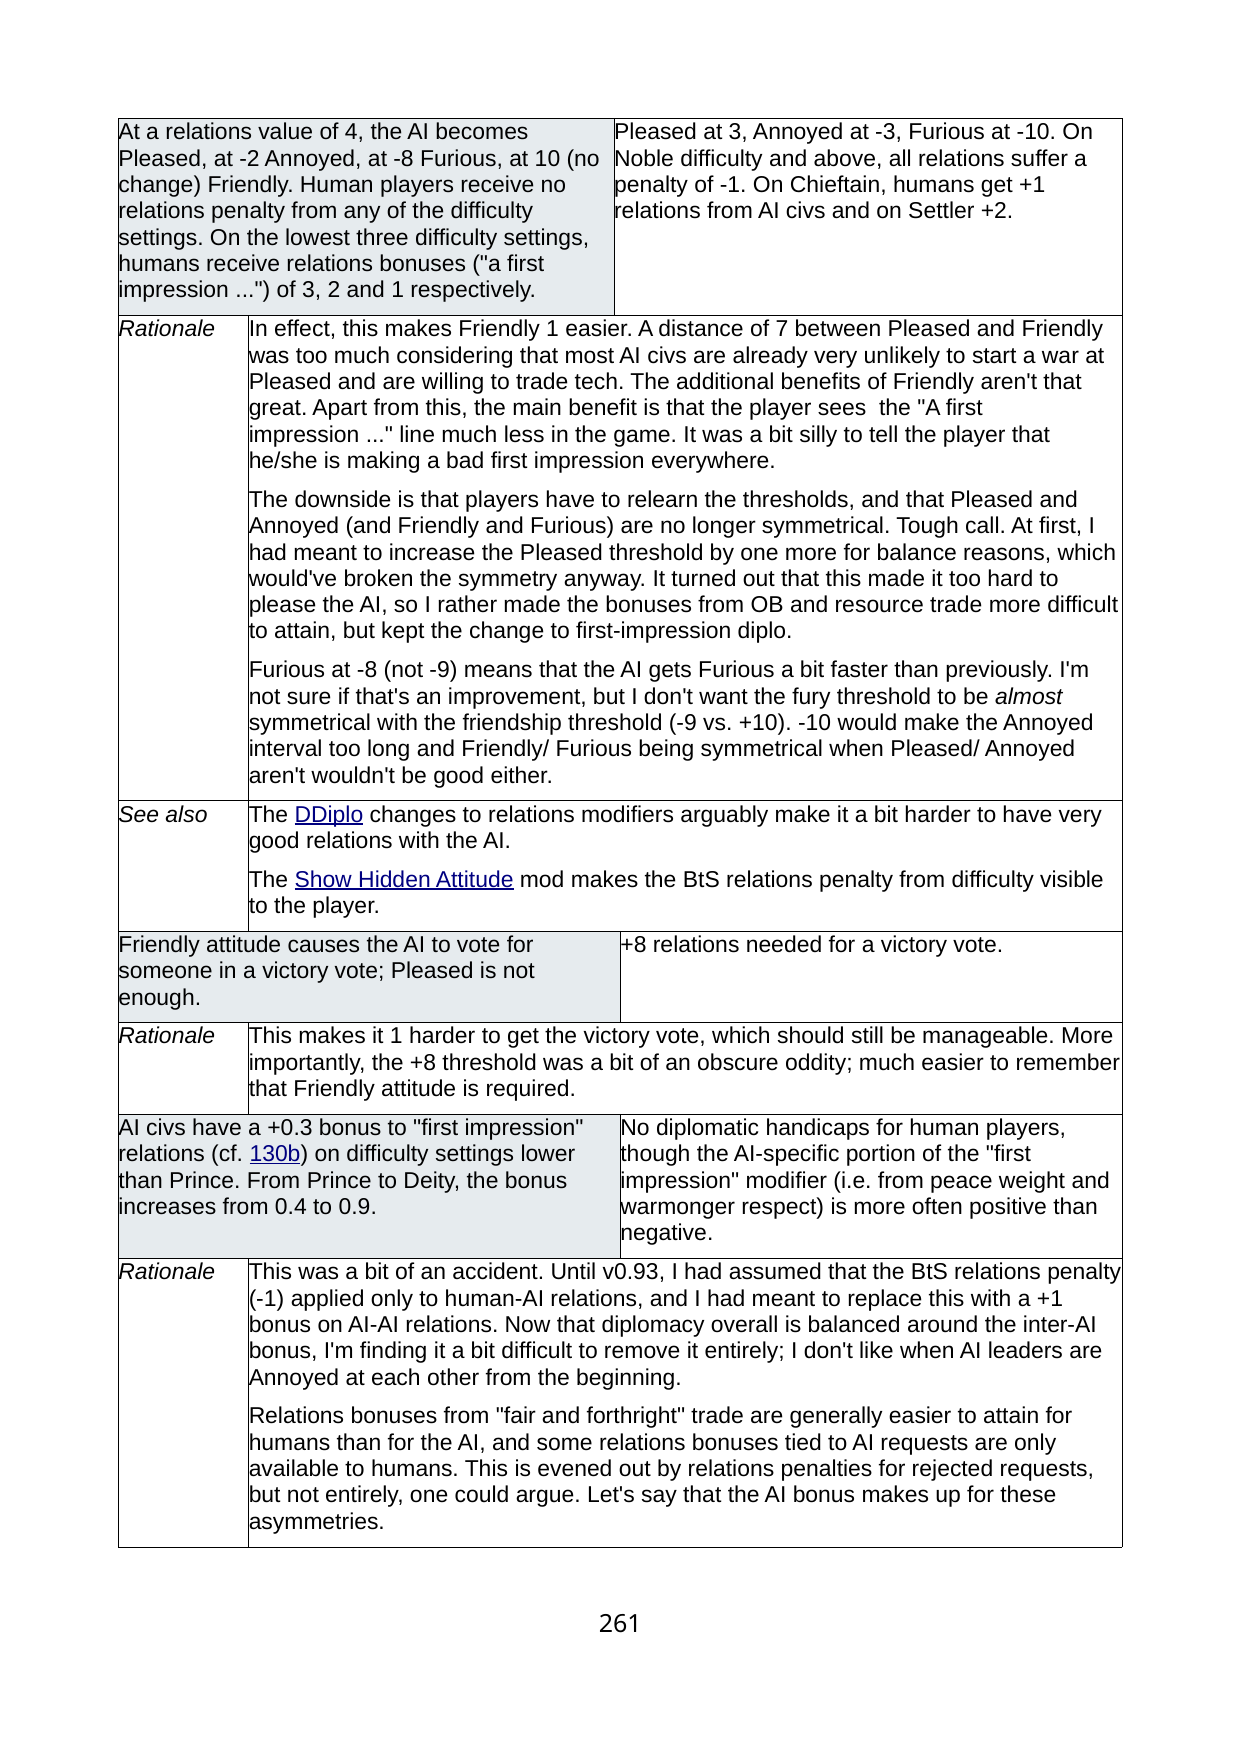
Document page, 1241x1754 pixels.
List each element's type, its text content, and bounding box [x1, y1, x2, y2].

table_cell Rationale [119, 316, 248, 800]
table_cell In effect, this makes Friendly 1 easier. A distance of 7 between Pleased and Friendly was too much considering that most AI civs are already very unlikely to start a war at Pleased and are willing to trade tech. The additional benefits of Friendly aren't that great. Apart from this, the main benefit is that the player sees the "A first impression ..." line much less in the game. It was a bit silly to tell the player that he/she is making a bad first impression everywhere. The downside is that players have to relearn the thresholds, and that Pleased and Annoyed (and Friendly and Furious) are no longer symmetrical. Tough call. At first, I had meant to increase the Pleased threshold by one more for balance reasons, which would've broken the symmetry anyway. It turned out that this made it too hard to please the AI, so I rather made the bonuses from OB and resource trade more difficult to attain, but kept the change to first-impression diplo. Furious at -8 (not -9) means that the AI gets Furious a bit faster than previously. I'm not sure if that's an improvement, but I don't want the fury threshold to be almost symmetrical with the friendship threshold (-9 vs. +10). -10 would make the Annoyed interval too long and Friendly/ Furious being symmetrical when Pleased/ Annoyed aren't wouldn't be good either. [249, 316, 1122, 800]
table_cell +8 relations needed for a victory vote. [621, 932, 1122, 1022]
table_cell Rationale [119, 1023, 248, 1114]
table_cell At a relations value of 4, the AI becomes Pleased, at -2 Annoyed, at -8 Furious, at 10 (no change) Friendly. Human players receive no relations penalty from any of the difficulty settings. On the lowest three difficulty settings, humans receive relations bonuses ("a first impression ...") of 3, 2 and 1 respectively. [119, 119, 614, 315]
table_cell This makes it 1 harder to get the victory vote, which should still be manageable. More importantly, the +8 threshold was a bit of an obscure oddity; much easier to remember that Friendly attitude is required. [249, 1023, 1122, 1114]
table_cell This was a bit of an accident. Until v0.93, I had assumed that the BtS relations penalty (-1) applied only to human-AI relations, and I had meant to replace this with a +1 bonus on AI-AI relations. Now that diplomacy overall is balanced around the inter-AI bonus, I'm finding it a bit difficult to remove it entirely; I don't like when AI leaders are Annoyed at each other from the beginning. Relations bonuses from "fair and forthright" trade are generally easier to attain for humans than for the AI, and some relations bonuses tied to AI requests are only available to humans. This is evened out by relations penalties for rejected requests, but not entirely, one could argue. Let's say that the AI bonus makes up for these asymmetries. [249, 1259, 1122, 1547]
table_cell The DDiplo changes to relations modifiers arguably make it a bit harder to have very good relations with the AI. The Show Hidden Attitude mod makes the BtS relations penalty from difficulty visible to the player. [249, 801, 1122, 931]
table_cell Pleased at 3, Annoyed at -3, Furious at -10. On Noble difficulty and above, all relations suffer a penalty of -1. On Chieftain, humans get +1 relations from AI civs and on Settler +2. [615, 119, 1122, 315]
table_cell Friendly attitude causes the AI to vote for someone in a victory vote; Pleased is not enough. [119, 932, 620, 1022]
table_cell Rationale [119, 1259, 248, 1547]
table_cell No diplomatic handicaps for human players, though the AI-specific portion of the "first impression" modifier (i.e. from peace weight and warmonger respect) is more often positive than negative. [621, 1115, 1122, 1258]
table_cell See also [119, 801, 248, 931]
table_cell AI civs have a +0.3 bonus to "first impression" relations (cf. 130b) on difficulty settings lower than Prince. From Prince to Deity, the bonus increases from 0.4 to 0.9. [119, 1115, 620, 1258]
